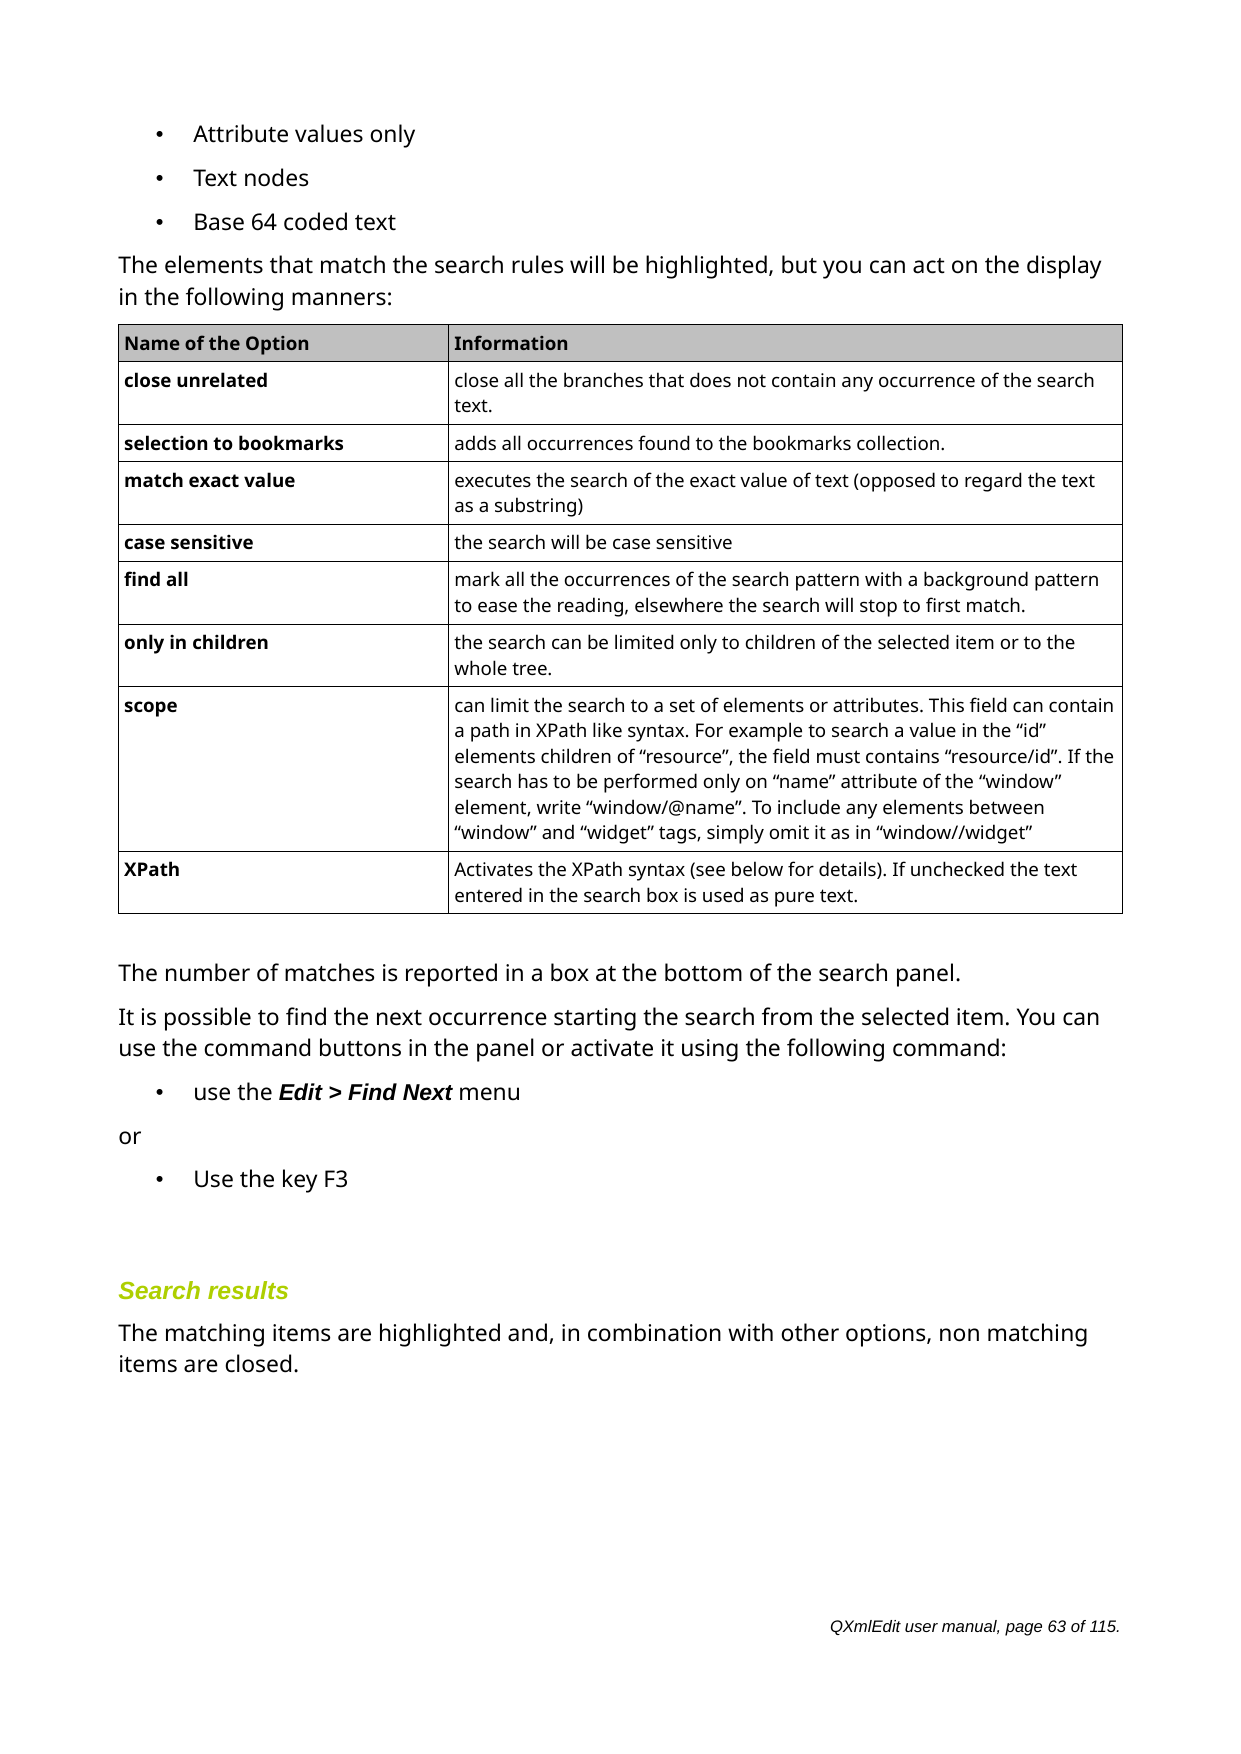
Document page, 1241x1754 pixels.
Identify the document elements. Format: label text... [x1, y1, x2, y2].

table_cell Activates the XPath syntax (see below for details). If unchecked the text entered in the search box is used as pure text. [449, 852, 1122, 913]
table_cell only in children [119, 625, 448, 686]
text The matching items are highlighted and, in combination with other options, non matching items are closed. [118, 1317, 1122, 1379]
table_cell can limit the search to a set of elements or attributes. This field can contain a path in XPath like syntax. For example to search a value in the “id” elements children of “resource”, the field must contains “resource/id”. If the search has to be performed only on “name” attribute of the “window” element, write “window/@name”. To include any elements between “window” and “widget” tags, simply omit it as in “window//widget” [449, 687, 1122, 851]
text The number of matches is reported in a box at the bottom of the search panel. [118, 957, 1122, 988]
list Attribute values only [156, 118, 1122, 149]
list use the Edit > Find Next menu [156, 1076, 1122, 1107]
table_cell the search will be case sensitive [449, 525, 1122, 561]
table_cell the search can be limited only to children of the selected item or to the whole tree. [449, 625, 1122, 686]
list Text nodes [156, 162, 1122, 193]
text It is possible to find the next occurrence starting the search from the selected item. You can use the command buttons in the panel or activate it using the following command: [118, 1001, 1122, 1063]
text or [118, 1120, 1122, 1151]
list Use the key F3 [156, 1163, 1122, 1195]
text The elements that match the search rules will be highlighted, but you can act on the display in the following manners: [118, 249, 1122, 312]
list Base 64 coded text [156, 206, 1122, 237]
table_cell scope [119, 687, 448, 851]
table_cell find all [119, 562, 448, 623]
table_header Name of the Option [119, 325, 448, 361]
table_cell close all the branches that does not contain any occurrence of the search text. [449, 362, 1122, 424]
subtitle Search results [118, 1276, 1122, 1304]
table_cell mark all the occurrences of the search pattern with a background pattern to ease the reading, elsewhere the search will stop to first match. [449, 562, 1122, 623]
table_cell selection to bookmarks [119, 425, 448, 461]
table_cell executes the search of the exact value of text (opposed to regard the text as a substring) [449, 462, 1122, 524]
table_cell adds all occurrences found to the bookmarks collection. [449, 425, 1122, 461]
table_cell case sensitive [119, 525, 448, 561]
table_cell close unrelated [119, 362, 448, 424]
table_cell XPath [119, 852, 448, 913]
table_header Information [449, 325, 1122, 361]
table_cell match exact value [119, 462, 448, 524]
